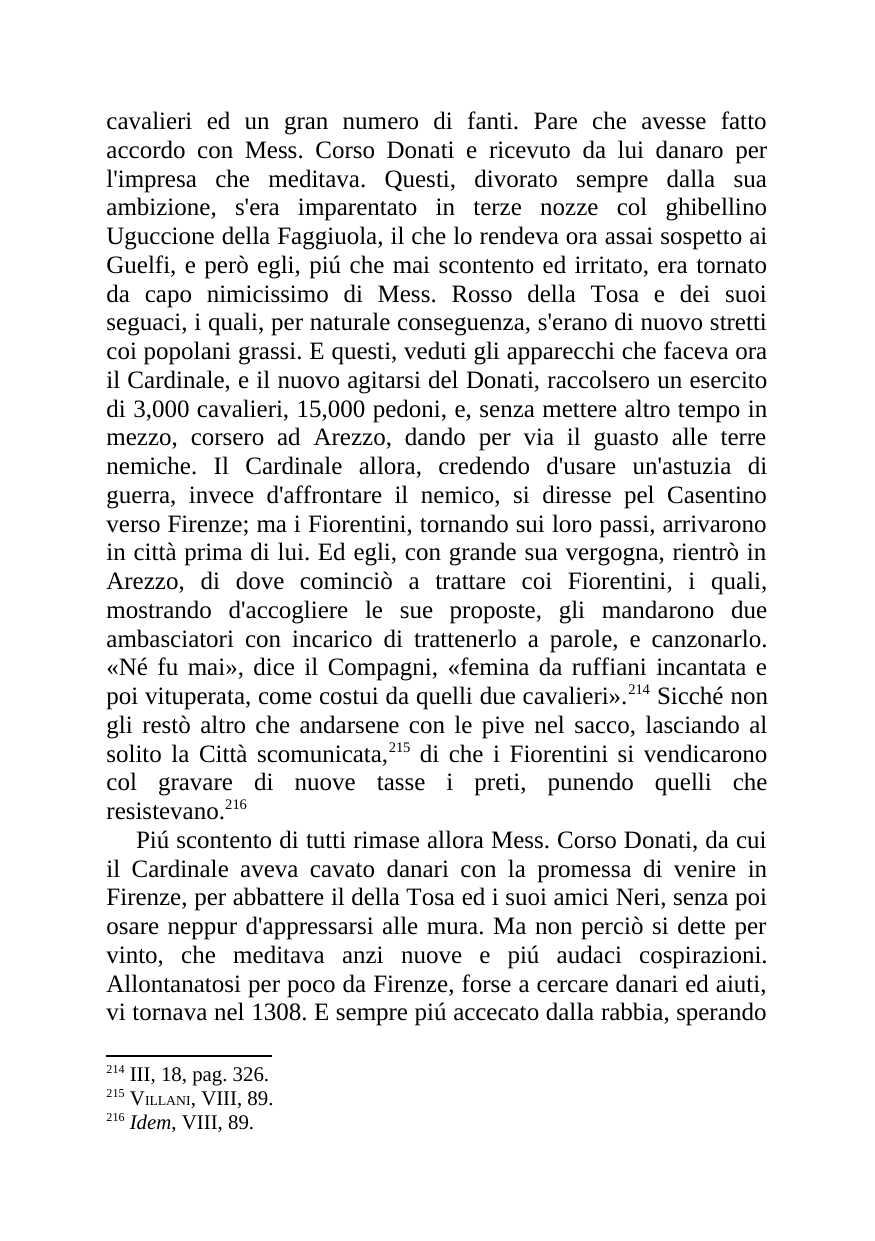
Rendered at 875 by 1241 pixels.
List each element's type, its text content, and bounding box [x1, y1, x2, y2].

text Piú scontento di tutti rimase allora Mess. Corso Donati, da cui il Cardinale aveva cavato danari con la promessa di venire in Firenze, per abbattere il della Tosa ed i suoi amici Neri, senza poi osare neppur d'appressarsi alle mura. Ma non perciò si dette per vinto, che meditava anzi nuove e piú audaci cospirazioni. Allontanatosi per poco da Firenze, forse a cercare danari ed aiuti, vi tornava nel 1308. E sempre piú accecato dalla rabbia, sperando [106, 825, 768, 1026]
text Idem, VIII, 89. [106, 1110, 768, 1134]
text cavalieri ed un gran numero di fanti. Pare che avesse fatto accordo con Mess. Corso Donati e ricevuto da lui danaro per l'impresa che meditava. Questi, divorato sempre dalla sua ambizione, s'era imparentato in terze nozze col ghibellino Uguccione della Faggiuola, il che lo rendeva ora assai sospetto ai Guelfi, e però egli, piú che mai scontento ed irritato, era tornato da capo nimicissimo di Mess. Rosso della Tosa e dei suoi seguaci, i quali, per naturale conseguenza, s'erano di nuovo stretti coi popolani grassi. E questi, veduti gli apparecchi che faceva ora il Cardinale, e il nuovo agitarsi del Donati, raccolsero un esercito di 3,000 cavalieri, 15,000 pedoni, e, senza mettere altro tempo in mezzo, corsero ad Arezzo, dando per via il guasto alle terre nemiche. Il Cardinale allora, credendo d'usare un'astuzia di guerra, invece d'affrontare il nemico, si diresse pel Casentino verso Firenze; ma i Fiorentini, tornando sui loro passi, arrivarono in città prima di lui. Ed egli, con grande sua vergogna, rientrò in Arezzo, di dove cominciò a trattare coi Fiorentini, i quali, mostrando d'accogliere le sue proposte, gli mandarono due ambasciatori con incarico di trattenerlo a parole, e canzonarlo. «Né fu mai», dice il Compagni, «femina da ruffiani incantata e poi vituperata, come costui da quelli due cavalieri». Sicché non gli restò altro che andarsene con le pive nel sacco, lasciando al solito la Città scomunicata, di che i Fiorentini si vendicarono col gravare di nuove tasse i preti, punendo quelli che resistevano. [106, 106, 768, 825]
text Villani, VIII, 89. [106, 1086, 768, 1110]
text III, 18, pag. 326. [106, 1062, 768, 1086]
